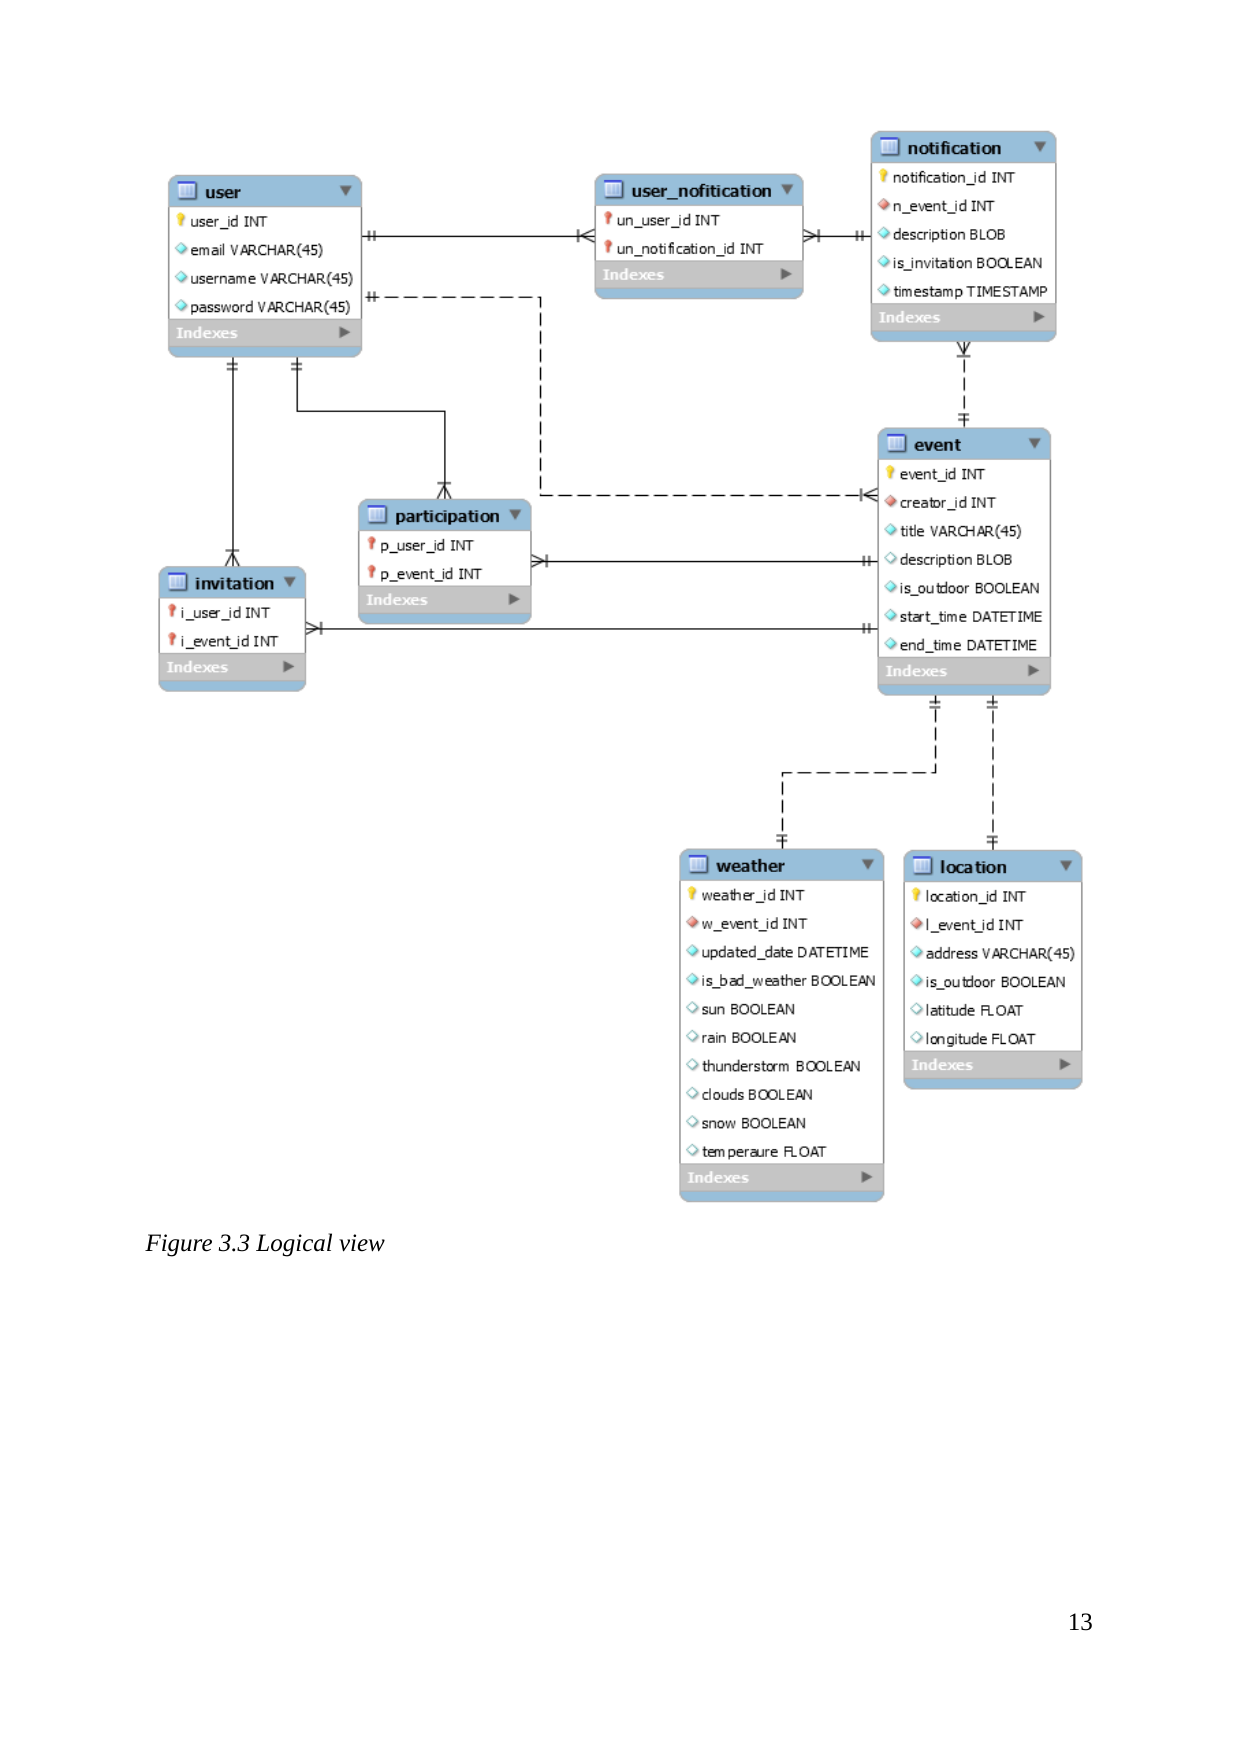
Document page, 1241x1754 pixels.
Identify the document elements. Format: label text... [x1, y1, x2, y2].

text Figure 3.3 Logical view [145, 1214, 1095, 1257]
picture [145, 118, 1095, 1214]
